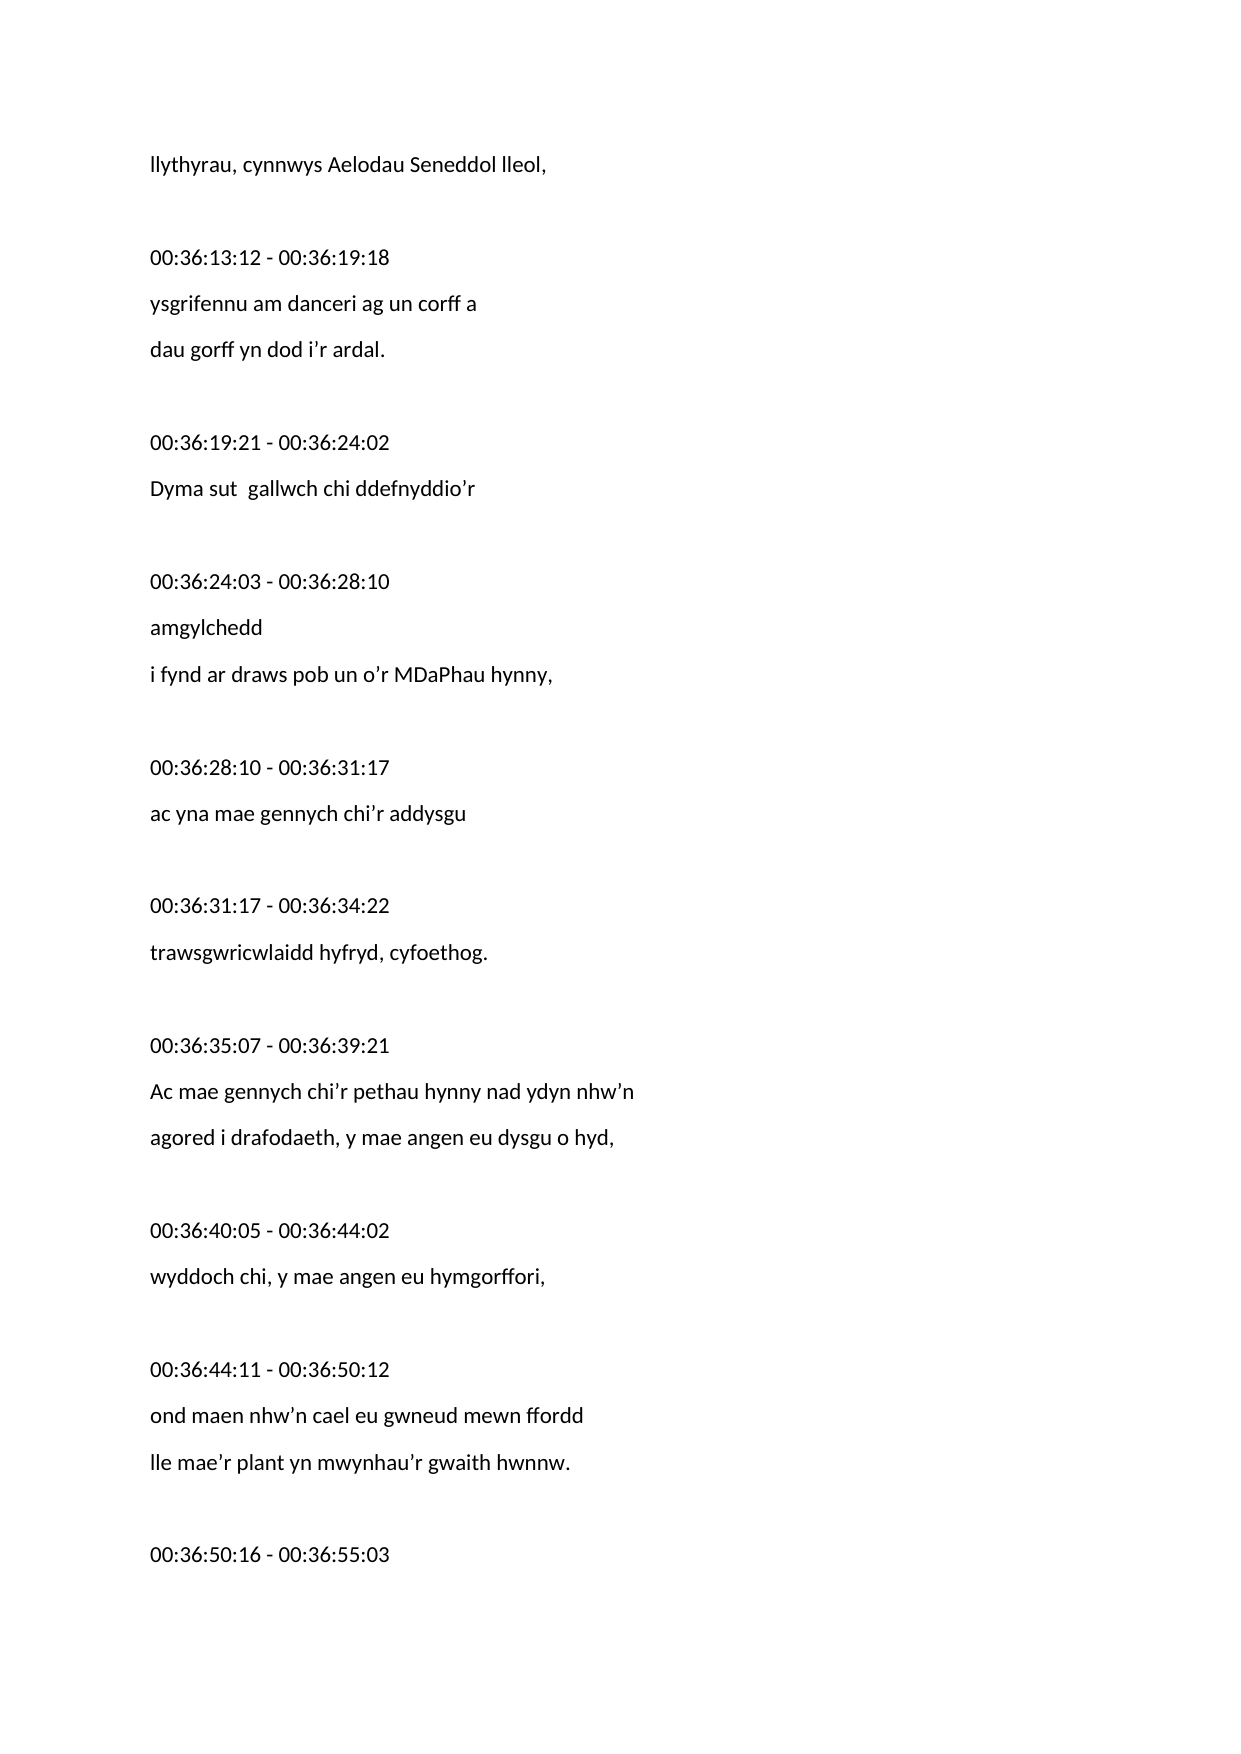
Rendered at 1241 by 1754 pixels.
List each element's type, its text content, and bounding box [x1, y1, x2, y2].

text Ac mae gennych chi’r pethau hynny nad ydyn nhw’n [150, 1077, 1090, 1105]
text dau gorff yn dod i’r ardal. [150, 335, 1090, 363]
text lle mae’r plant yn mwynhau’r gwaith hwnnw. [150, 1448, 1090, 1476]
text ac yna mae gennych chi’r addysgu [150, 799, 1090, 827]
text 00:36:44:11 - 00:36:50:12 [150, 1355, 1090, 1383]
text trawsgwricwlaidd hyfryd, cyfoethog. [150, 938, 1090, 966]
text ond maen nhw’n cael eu gwneud mewn ffordd [150, 1402, 1090, 1429]
text 00:36:31:17 - 00:36:34:22 [150, 892, 1090, 920]
text 00:36:40:05 - 00:36:44:02 [150, 1216, 1090, 1244]
text i fynd ar draws pob un o’r MDaPhau hynny, [150, 660, 1090, 688]
text ysgrifennu am danceri ag un corff a [150, 289, 1090, 317]
text 00:36:35:07 - 00:36:39:21 [150, 1031, 1090, 1059]
text 00:36:19:21 - 00:36:24:02 [150, 428, 1090, 456]
text amgylchedd [150, 613, 1090, 642]
text Dyma sut gallwch chi ddefnyddio’r [150, 474, 1090, 502]
text wyddoch chi, y mae angen eu hymgorffori, [150, 1262, 1090, 1291]
text 00:36:13:12 - 00:36:19:18 [150, 243, 1090, 271]
text llythyrau, cynnwys Aelodau Seneddol lleol, [150, 150, 1090, 178]
text agored i drafodaeth, y mae angen eu dysgu o hyd, [150, 1123, 1090, 1151]
text 00:36:50:16 - 00:36:55:03 [150, 1541, 1090, 1569]
text 00:36:24:03 - 00:36:28:10 [150, 567, 1090, 595]
text 00:36:28:10 - 00:36:31:17 [150, 753, 1090, 781]
